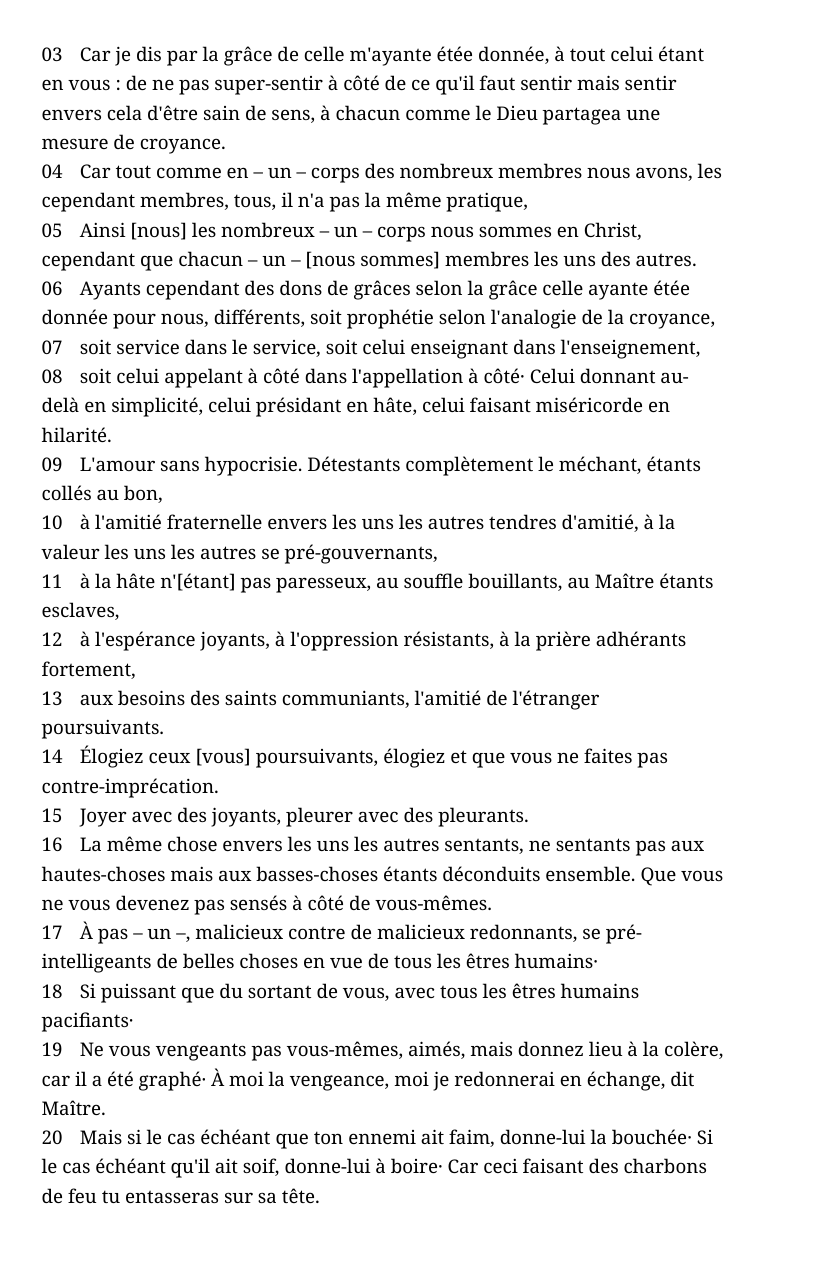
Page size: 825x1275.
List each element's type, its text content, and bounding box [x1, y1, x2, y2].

text 03 Car je dis par la grâce de celle m'ayante étée donnée, à tout celui étant en vous : de ne pas super-sentir à côté de ce qu'il faut sentir mais sentir envers cela d'être sain de sens, à chacun comme le Dieu partagea une mesure de croyance. 04 Car tout comme en – un – corps des nombreux membres nous avons, les cependant membres, tous, il n'a pas la même pratique, 05 Ainsi [nous] les nombreux – un – corps nous sommes en Christ, cependant que chacun – un – [nous sommes] membres les uns des autres. 06 Ayants cependant des dons de grâces selon la grâce celle ayante étée donnée pour nous, différents, soit prophétie selon l'analogie de la croyance, 07 soit service dans le service, soit celui enseignant dans l'enseignement, 08 soit celui appelant à côté dans l'appellation à côté· Celui donnant au-delà en simplicité, celui présidant en hâte, celui faisant miséricorde en hilarité. 09 L'amour sans hypocrisie. Détestants complètement le méchant, étants collés au bon, 10 à l'amitié fraternelle envers les uns les autres tendres d'amitié, à la valeur les uns les autres se pré-gouvernants, 11 à la hâte n'[étant] pas paresseux, au souffle bouillants, au Maître étants esclaves, 12 à l'espérance joyants, à l'oppression résistants, à la prière adhérants fortement, 13 aux besoins des saints communiants, l'amitié de l'étranger poursuivants. 14 Élogiez ceux [vous] poursuivants, élogiez et que vous ne faites pas contre-imprécation. 15 Joyer avec des joyants, pleurer avec des pleurants. 16 La même chose envers les uns les autres sentants, ne sentants pas aux hautes-choses mais aux basses-choses étants déconduits ensemble. Que vous ne vous devenez pas sensés à côté de vous-mêmes. 17 À pas – un –, malicieux contre de malicieux redonnants, se pré-intelligeants de belles choses en vue de tous les êtres humains· 18 Si puissant que du sortant de vous, avec tous les êtres humains pacifiants· 19 Ne vous vengeants pas vous-mêmes, aimés, mais donnez lieu à la colère, car il a été graphé· À moi la vengeance, moi je redonnerai en échange, dit Maître. 20 Mais si le cas échéant que ton ennemi ait faim, donne-lui la bouchée· Si le cas échéant qu'il ait soif, donne-lui à boire· Car ceci faisant des charbons de feu tu entasseras sur sa tête. [41, 41, 724, 1208]
